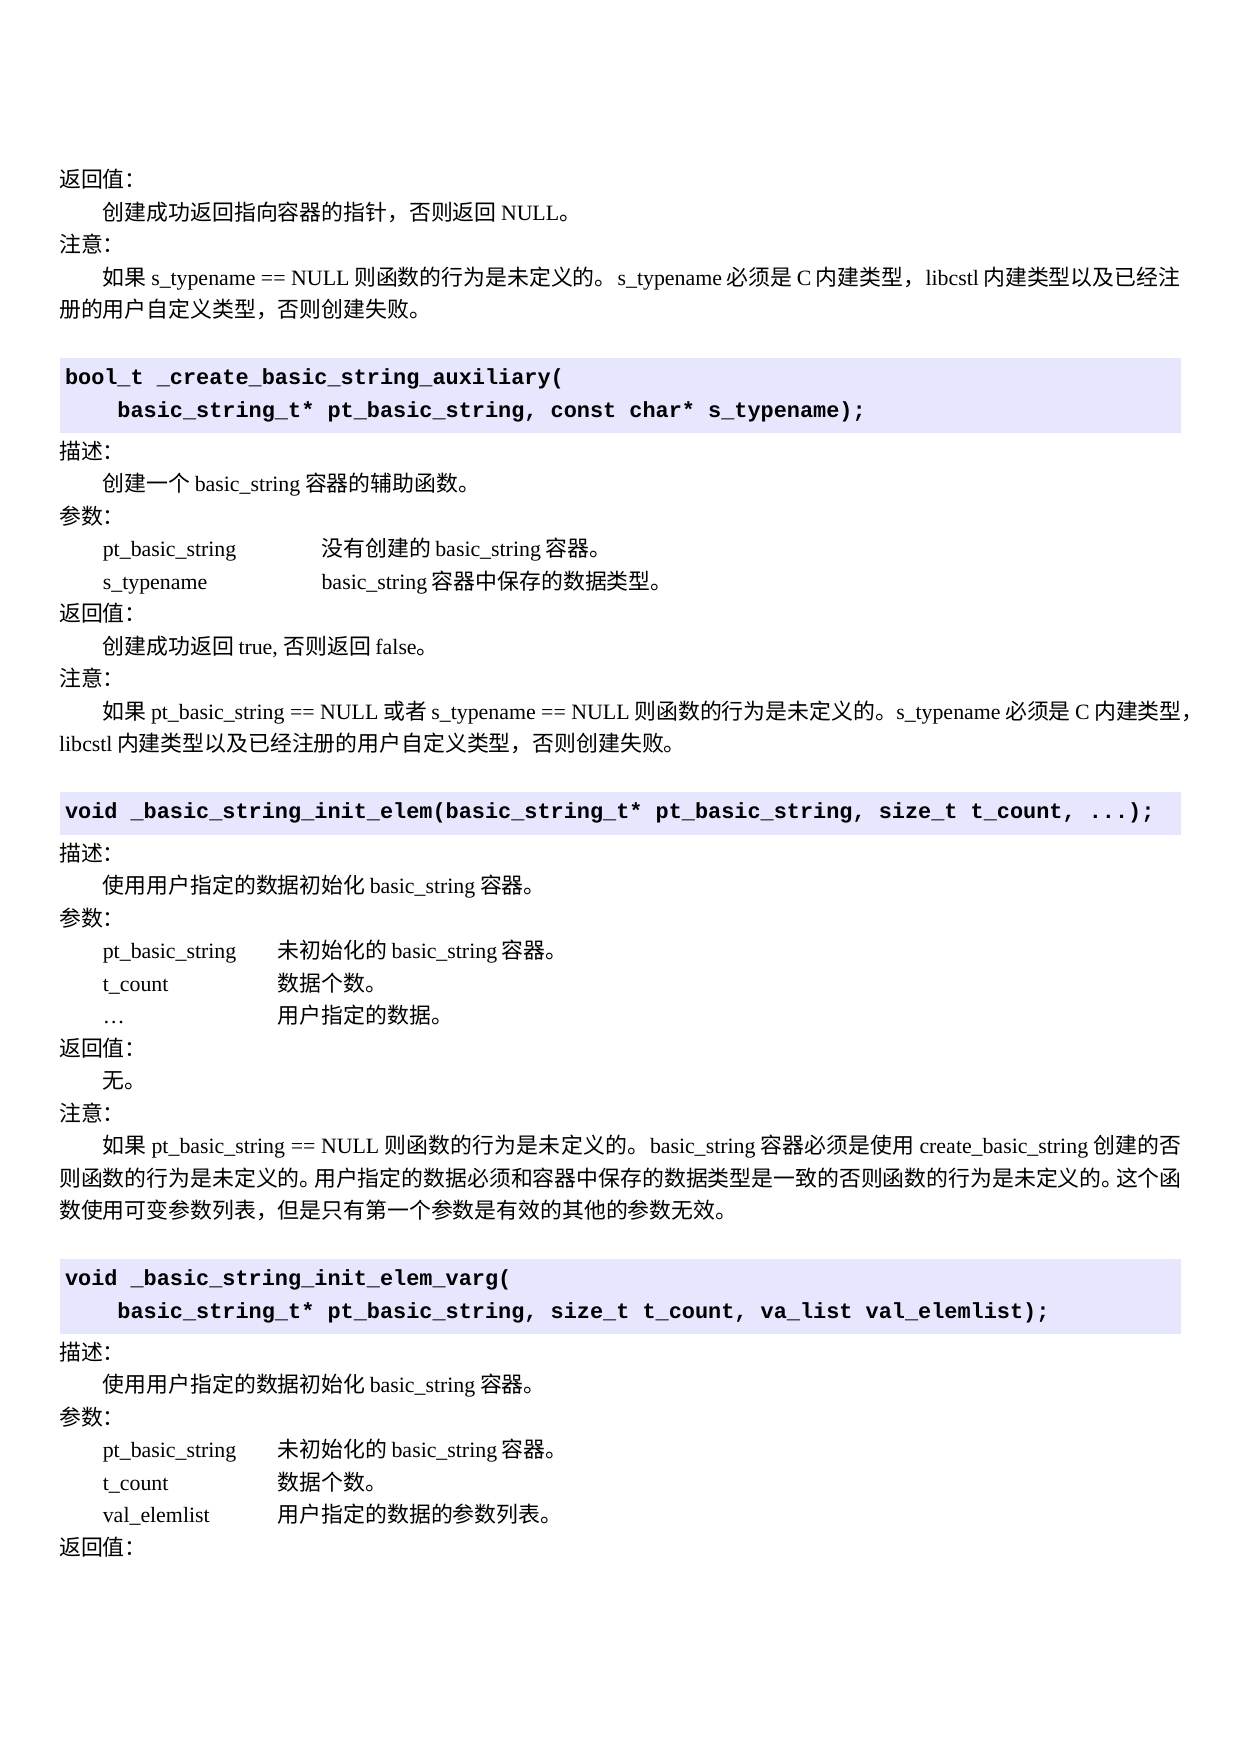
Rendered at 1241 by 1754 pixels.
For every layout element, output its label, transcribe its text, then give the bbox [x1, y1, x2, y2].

text 如果s_typename == NULL则函数的行为是未定义的。s_typename必须是C内建类型，libcstl内建类型以及已经注册的用户自定义类型，否则创建失败。 [59, 259, 1181, 324]
text 创建成功返回true, 否则返回false。 [59, 628, 1181, 661]
text pt_basic_string 没有创建的basic_string容器。 [59, 531, 1181, 563]
table_header void _basic_string_init_elem_varg( basic_string_t* pt_basic_string, size_t t_count, va_list val_elemlist); [60, 1259, 1181, 1334]
text 返回值： [59, 1030, 1181, 1063]
text 参数： [59, 1399, 1181, 1432]
text 注意： [59, 661, 1181, 693]
text 注意： [59, 1095, 1181, 1128]
text s_typename basic_string容器中保存的数据类型。 [59, 563, 1181, 596]
text 注意： [59, 227, 1181, 259]
text 无。 [59, 1063, 1181, 1095]
text 使用用户指定的数据初始化basic_string容器。 [59, 1367, 1181, 1399]
text 描述： [59, 1335, 1181, 1367]
text 创建一个basic_string容器的辅助函数。 [59, 466, 1181, 498]
text val_elemlist 用户指定的数据的参数列表。 [59, 1497, 1181, 1529]
text 返回值： [59, 596, 1181, 628]
text 描述： [59, 836, 1181, 868]
text 返回值： [59, 162, 1181, 194]
text pt_basic_string 未初始化的basic_string容器。 [59, 933, 1181, 965]
text 如果pt_basic_string == NULL 或者s_typename == NULL则函数的行为是未定义的。s_typename必须是C内建类型，libcstl内建类型以及已经注册的用户自定义类型，否则创建失败。 [59, 693, 1181, 758]
text 参数： [59, 900, 1181, 933]
text 创建成功返回指向容器的指针，否则返回NULL。 [59, 194, 1181, 227]
text 如果pt_basic_string == NULL则函数的行为是未定义的。basic_string容器必须是使用create_basic_string创建的否则函数的行为是未定义的。用户指定的数据必须和容器中保存的数据类型是一致的否则函数的行为是未定义的。这个函数使用可变参数列表，但是只有第一个参数是有效的其他的参数无效。 [59, 1128, 1181, 1225]
text 描述： [59, 435, 1181, 466]
table_header void _basic_string_init_elem(basic_string_t* pt_basic_string, size_t t_count, ...); [60, 792, 1181, 835]
text 参数： [59, 498, 1181, 531]
text … 用户指定的数据。 [59, 998, 1181, 1030]
table_header bool_t _create_basic_string_auxiliary( basic_string_t* pt_basic_string, const char* s_typename); [60, 358, 1181, 433]
text 使用用户指定的数据初始化basic_string容器。 [59, 868, 1181, 900]
text t_count 数据个数。 [59, 1464, 1181, 1497]
text pt_basic_string 未初始化的basic_string容器。 [59, 1432, 1181, 1464]
text 返回值： [59, 1529, 1181, 1562]
text t_count 数据个数。 [59, 965, 1181, 998]
